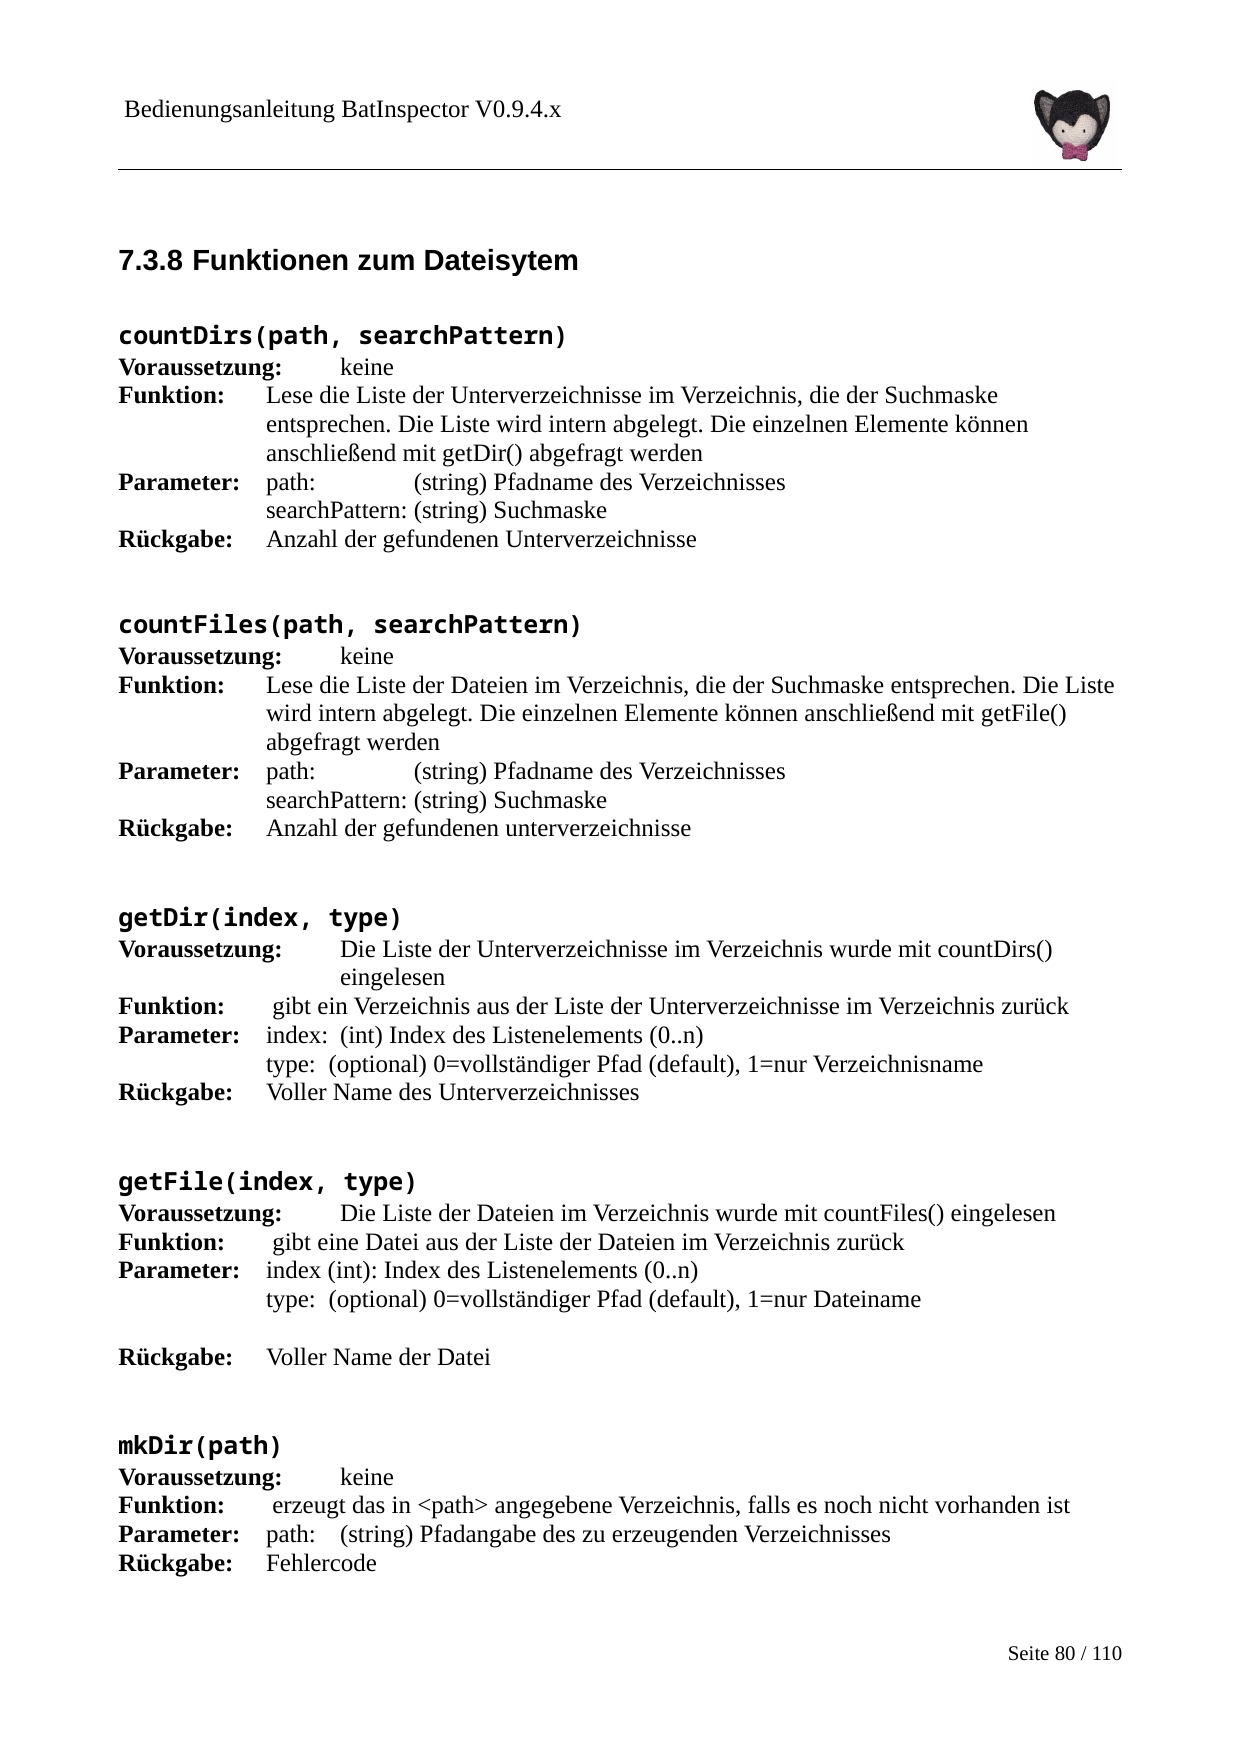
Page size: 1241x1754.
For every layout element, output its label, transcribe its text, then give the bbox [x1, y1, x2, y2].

text Rückgabe: Anzahl der gefundenen Unterverzeichnisse [118, 524, 1122, 553]
text mkDir(path) [118, 1428, 1122, 1462]
text Parameter: index: (int) Index des Listenelements (0..n) [118, 1020, 1122, 1049]
text Funktion: Lese die Liste der Unterverzeichnisse im Verzeichnis, die der Suchmaske entsprechen. Die Liste wird intern abgelegt. Die einzelnen Elemente können anschließend mit getDir() abgefragt werden [118, 380, 1122, 467]
text Voraussetzung: keine [118, 641, 1122, 670]
text Funktion: erzeugt das in <path> angegebene Verzeichnis, falls es noch nicht vorhanden ist [118, 1491, 1122, 1519]
text Funktion: gibt eine Datei aus der Liste der Dateien im Verzeichnis zurück [118, 1227, 1122, 1255]
text countFiles(path, searchPattern) [118, 607, 1122, 641]
text Funktion: gibt ein Verzeichnis aus der Liste der Unterverzeichnisse im Verzeichnis zurück [118, 991, 1122, 1020]
text type: (optional) 0=vollständiger Pfad (default), 1=nur Dateiname [118, 1284, 1122, 1342]
text Voraussetzung: Die Liste der Dateien im Verzeichnis wurde mit countFiles() eingelesen [118, 1198, 1122, 1227]
subtitle Funktionen zum Dateisytem [118, 243, 1122, 276]
text Funktion: Lese die Liste der Dateien im Verzeichnis, die der Suchmaske entsprechen. Die Liste wird intern abgelegt. Die einzelnen Elemente können anschließend mit getFile() abgefragt werden [118, 670, 1122, 756]
text Rückgabe: Voller Name der Datei [118, 1342, 1122, 1370]
text Voraussetzung: keine [118, 1462, 1122, 1491]
text getFile(index, type) [118, 1164, 1122, 1198]
text Parameter: path: (string) Pfadname des Verzeichnisses searchPattern: (string) Suchmaske [118, 756, 1122, 813]
text Rückgabe: Fehlercode [118, 1548, 1122, 1577]
text Parameter: path: (string) Pfadname des Verzeichnisses searchPattern: (string) Suchmaske [118, 467, 1122, 524]
text Parameter: index (int): Index des Listenelements (0..n) [118, 1255, 1122, 1284]
text Rückgabe: Voller Name des Unterverzeichnisses [118, 1077, 1122, 1106]
text Parameter: path: (string) Pfadangabe des zu erzeugenden Verzeichnisses [118, 1519, 1122, 1548]
text Voraussetzung: keine [118, 352, 1122, 380]
text countDirs(path, searchPattern) [118, 318, 1122, 352]
text Rückgabe: Anzahl der gefundenen unterverzeichnisse [118, 813, 1122, 842]
text getDir(index, type) [118, 900, 1122, 934]
text type: (optional) 0=vollständiger Pfad (default), 1=nur Verzeichnisname [118, 1049, 1122, 1077]
picture [1030, 80, 1119, 169]
text Voraussetzung: Die Liste der Unterverzeichnisse im Verzeichnis wurde mit countDirs() eingelesen [118, 934, 1122, 991]
